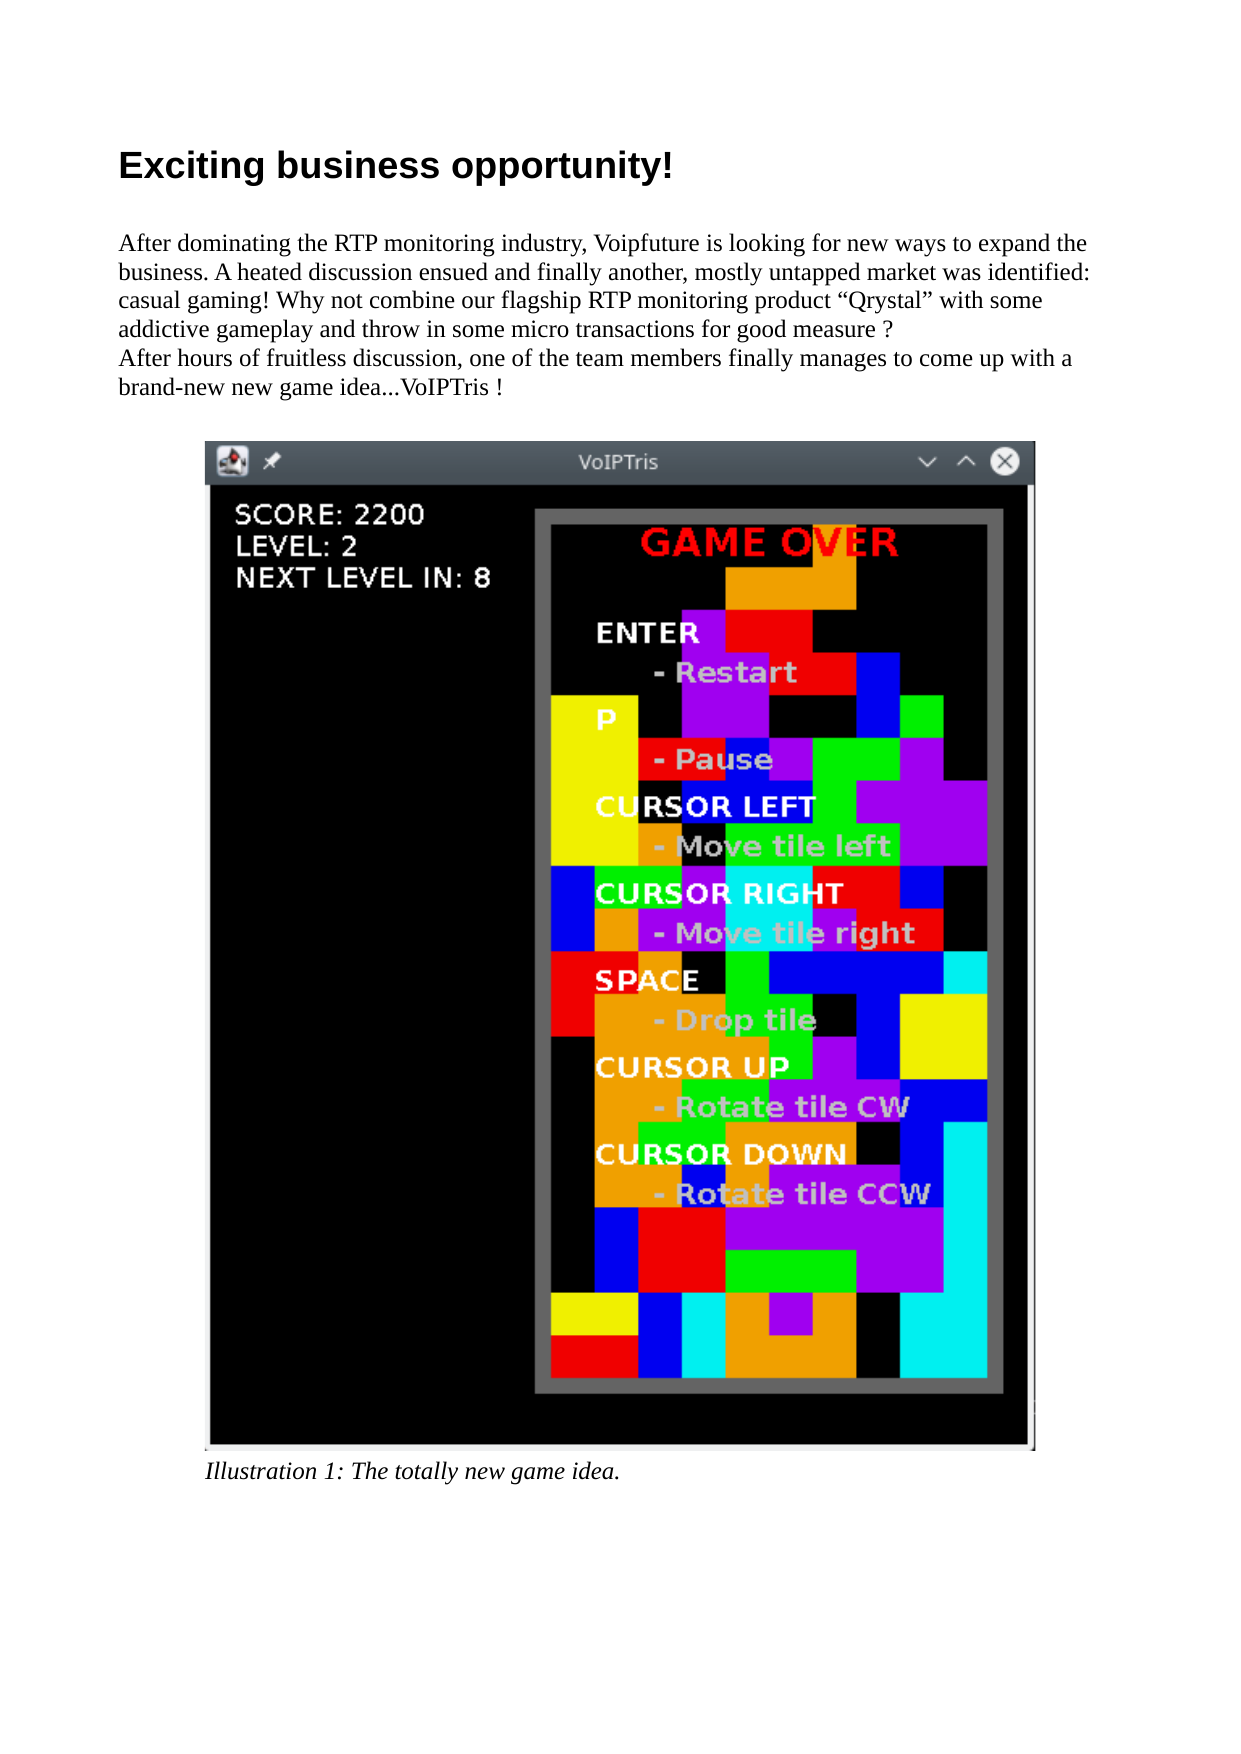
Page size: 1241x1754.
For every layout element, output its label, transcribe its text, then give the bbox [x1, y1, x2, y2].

text After dominating the RTP monitoring industry, Voipfuture is looking for new ways to expand the [118, 228, 1122, 257]
subtitle Exciting business opportunity! [118, 143, 1122, 187]
text casual gaming! Why not combine our flagship RTP monitoring product “Qrystal” with some [118, 286, 1122, 314]
picture [204, 441, 1036, 1451]
text business. A heated discussion ensued and finally another, mostly untapped market was identified: [118, 257, 1122, 286]
text Illustration 1: The totally new game idea. [205, 1451, 1036, 1485]
text addictive gameplay and throw in some micro transactions for good measure ? [118, 314, 1122, 343]
text After hours of fruitless discussion, one of the team members finally manages to come up with a brand-new new game idea...VoIPTris ! [118, 343, 1122, 401]
